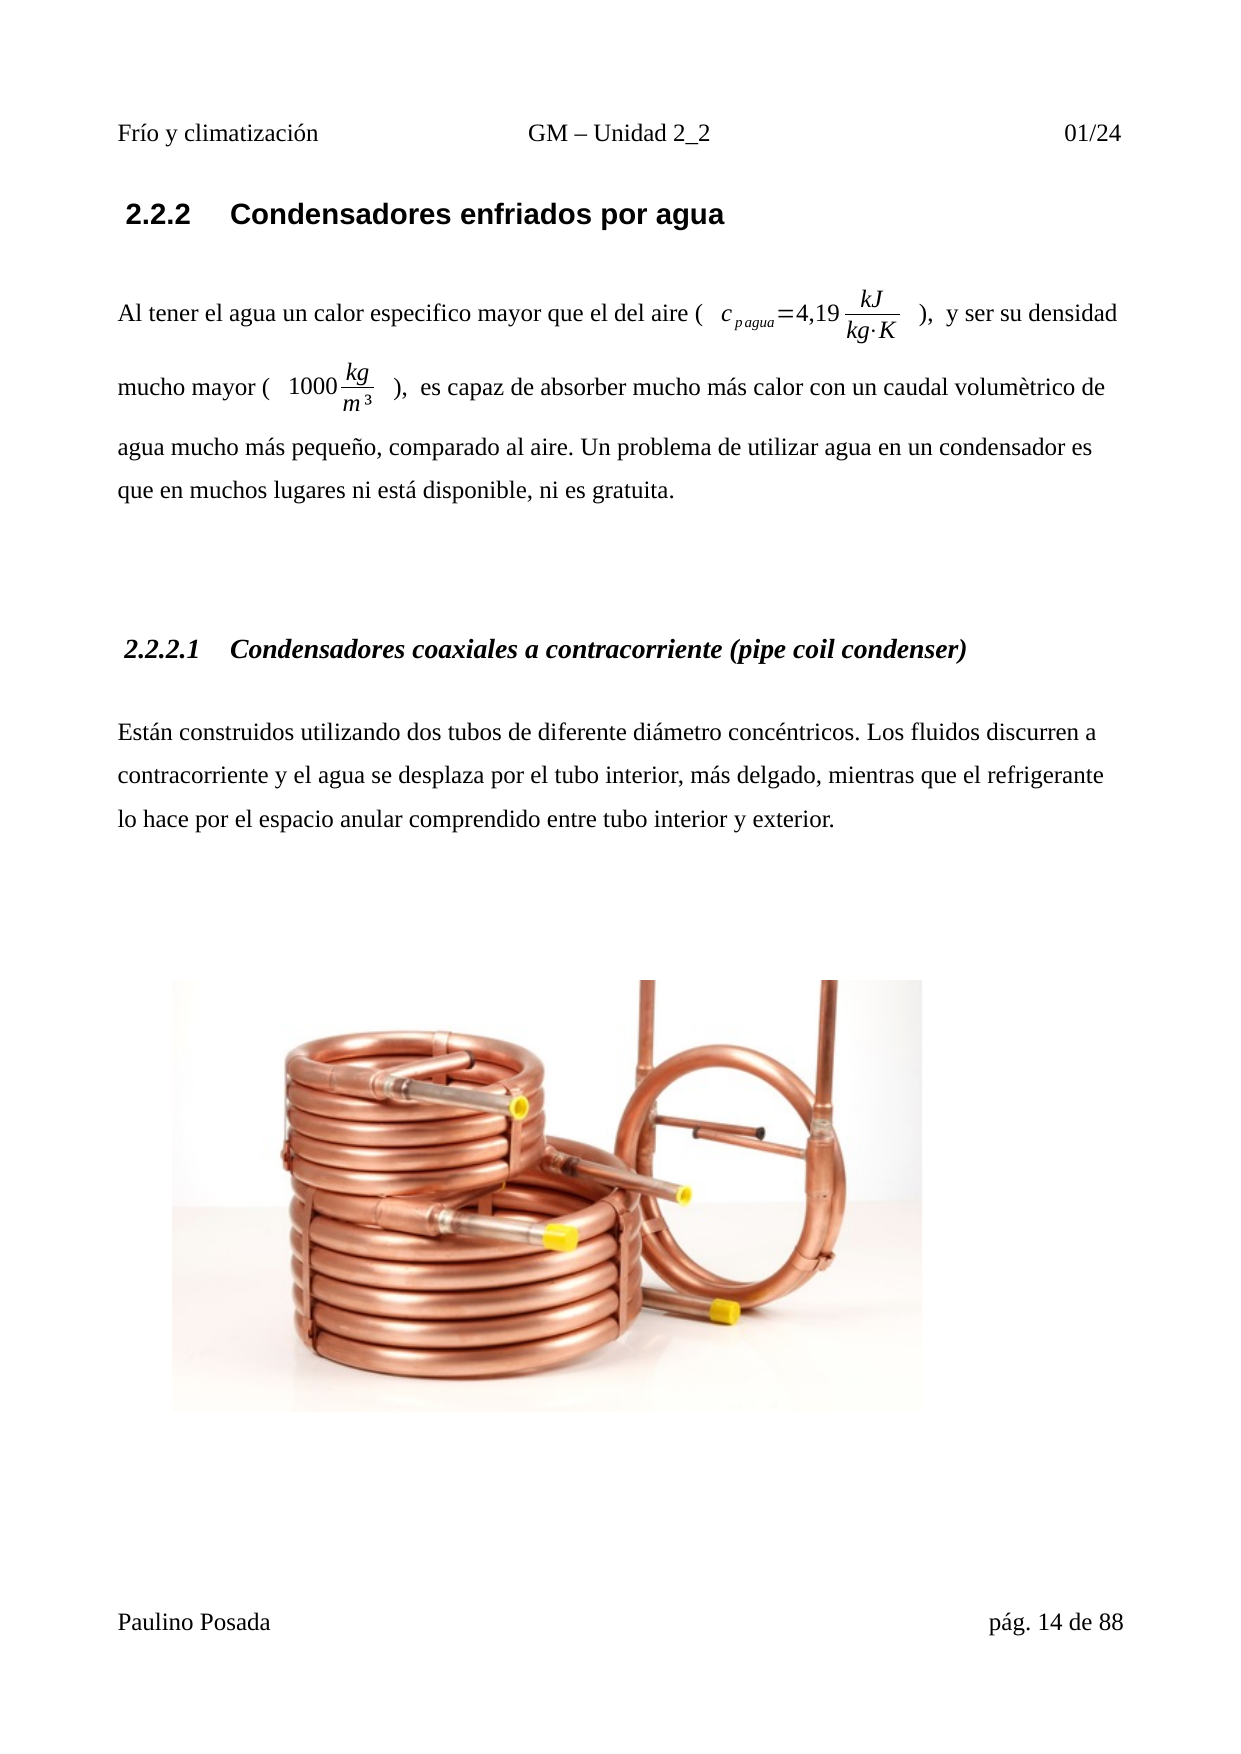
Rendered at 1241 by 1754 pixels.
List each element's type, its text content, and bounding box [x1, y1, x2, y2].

text Están construidos utilizando dos tubos de diferente diámetro concéntricos. Los fluidos discurren a contracorriente y el agua se desplaza por el tubo interior, más delgado, mientras que el refrigerante lo hace por el espacio anular comprendido entre tubo interior y exterior. [117, 717, 1123, 832]
picture [172, 980, 923, 1412]
subtitle Condensadores enfriados por agua [117, 197, 1123, 231]
text Al tener el agua un calor especifico mayor que el del aire (), y ser su densidad mucho mayor (), es capaz de absorber mucho más calor con un caudal volumètrico de agua mucho más pequeño, comparado al aire. Un problema de utilizar agua en un condensador es que en muchos lugares ni está disponible, ni es gratuita. [117, 285, 1123, 504]
subtitle Condensadores coaxiales a contracorriente (pipe coil condenser) [117, 632, 1123, 664]
